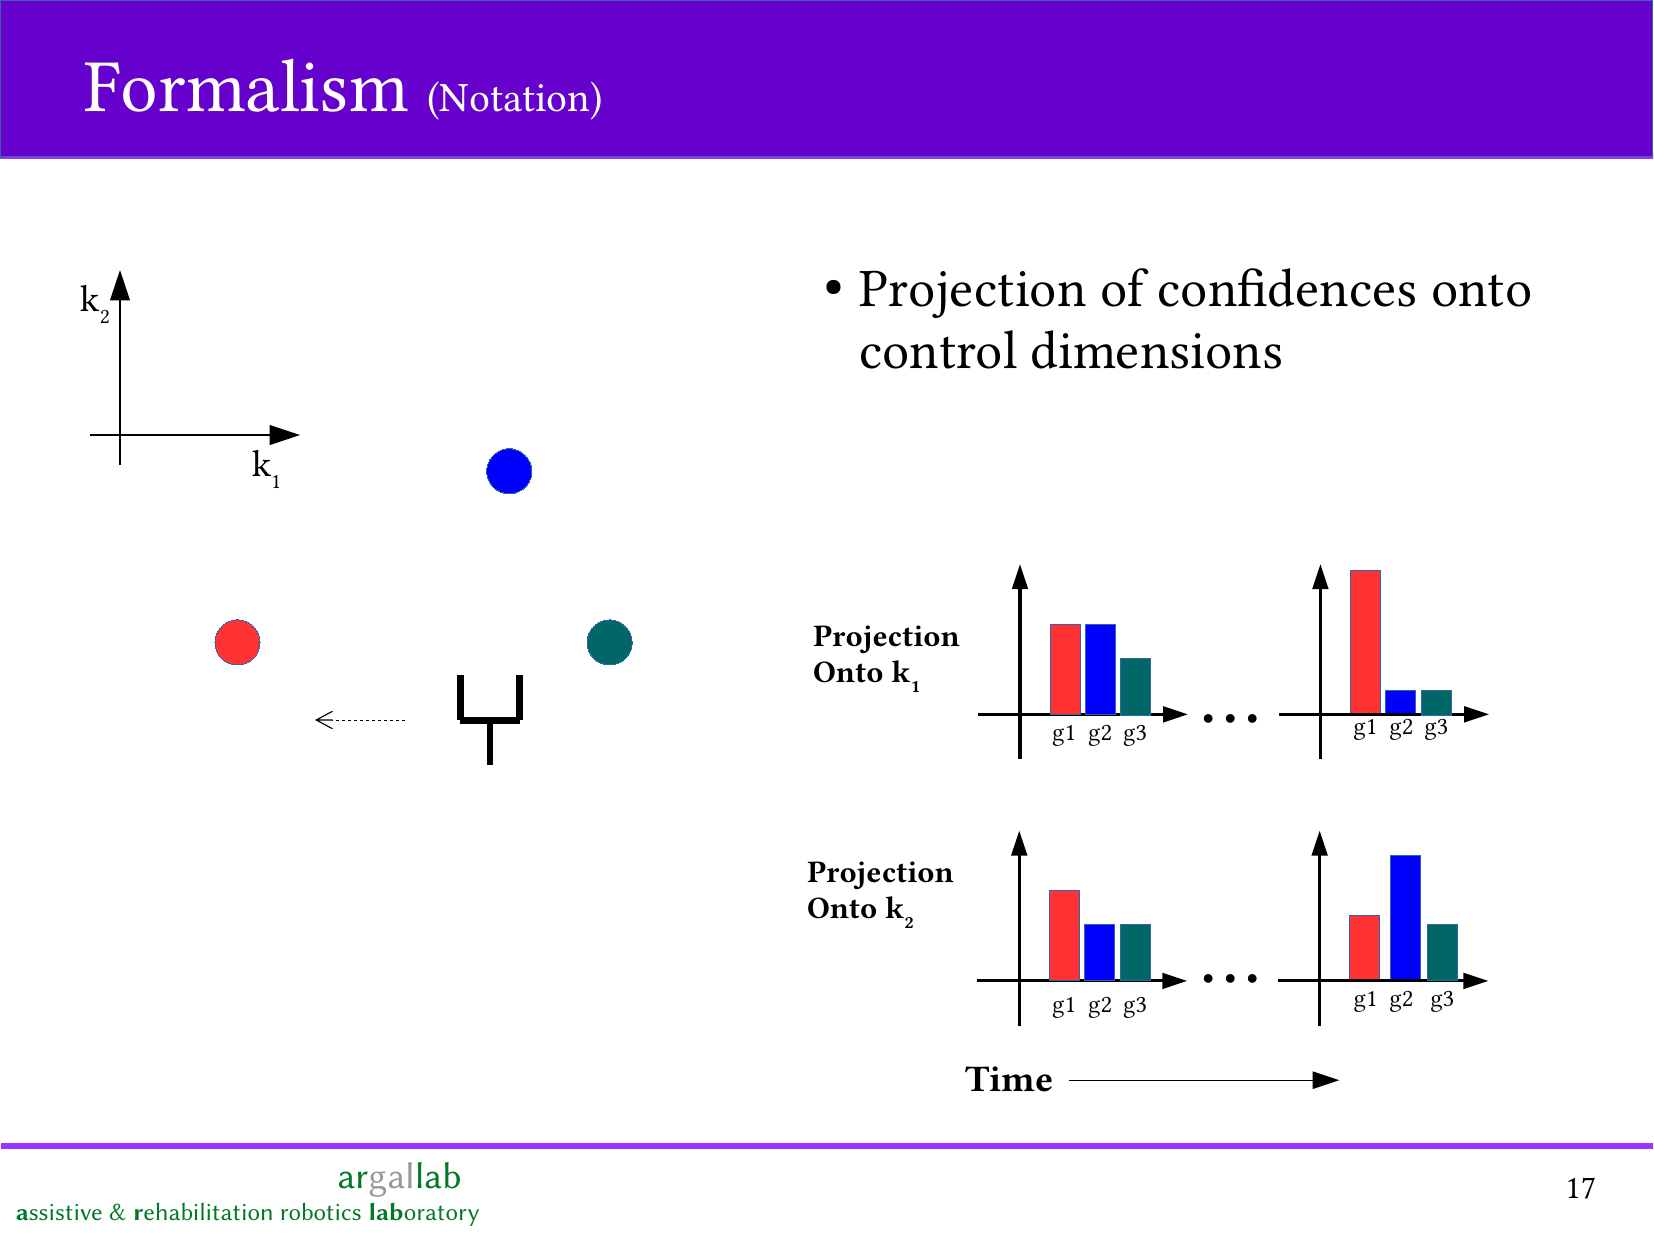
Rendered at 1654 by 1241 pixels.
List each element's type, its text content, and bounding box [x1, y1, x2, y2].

text_box [1390, 855, 1421, 976]
text_box [1085, 671, 1116, 711]
text_box [1385, 690, 1416, 705]
text_box g1 [1037, 982, 1073, 1027]
text_box g3 [1409, 705, 1464, 749]
text_box ... [1185, 900, 1277, 1011]
text_box g2 [1374, 705, 1409, 749]
text_box [1349, 915, 1380, 976]
text_box Projection Onto k1 [798, 611, 975, 705]
text_box g2 [1374, 976, 1415, 1021]
text_box g1 [1037, 711, 1073, 755]
text_box [1427, 924, 1458, 976]
text_box Time [950, 1050, 1079, 1109]
text_box [587, 619, 633, 665]
text_box [1421, 690, 1452, 705]
text_box g3 [1108, 982, 1163, 1027]
text_box Projection Onto k2 [792, 847, 969, 941]
text_box k1 [237, 435, 297, 502]
text_box [214, 619, 261, 665]
text_box [1049, 890, 1080, 981]
text_box g2 [1073, 982, 1108, 1027]
text_box g2 [1073, 711, 1108, 755]
text_box g3 [1415, 976, 1470, 1021]
text_box g3 [1108, 711, 1163, 755]
text_box Formalism (Notation) [69, 36, 1621, 138]
text_box g1 [1338, 976, 1374, 1021]
text_box [1120, 924, 1151, 981]
text_box ... [1185, 671, 1277, 751]
text_box [1350, 671, 1381, 705]
text_box [1120, 671, 1151, 711]
text_box [1084, 924, 1115, 981]
text_box [1050, 671, 1081, 711]
text_box k2 [66, 270, 125, 337]
text_box g1 [1338, 705, 1374, 749]
text_box [486, 448, 532, 494]
text_box Projection of confidences onto control dimensions [809, 250, 1653, 671]
